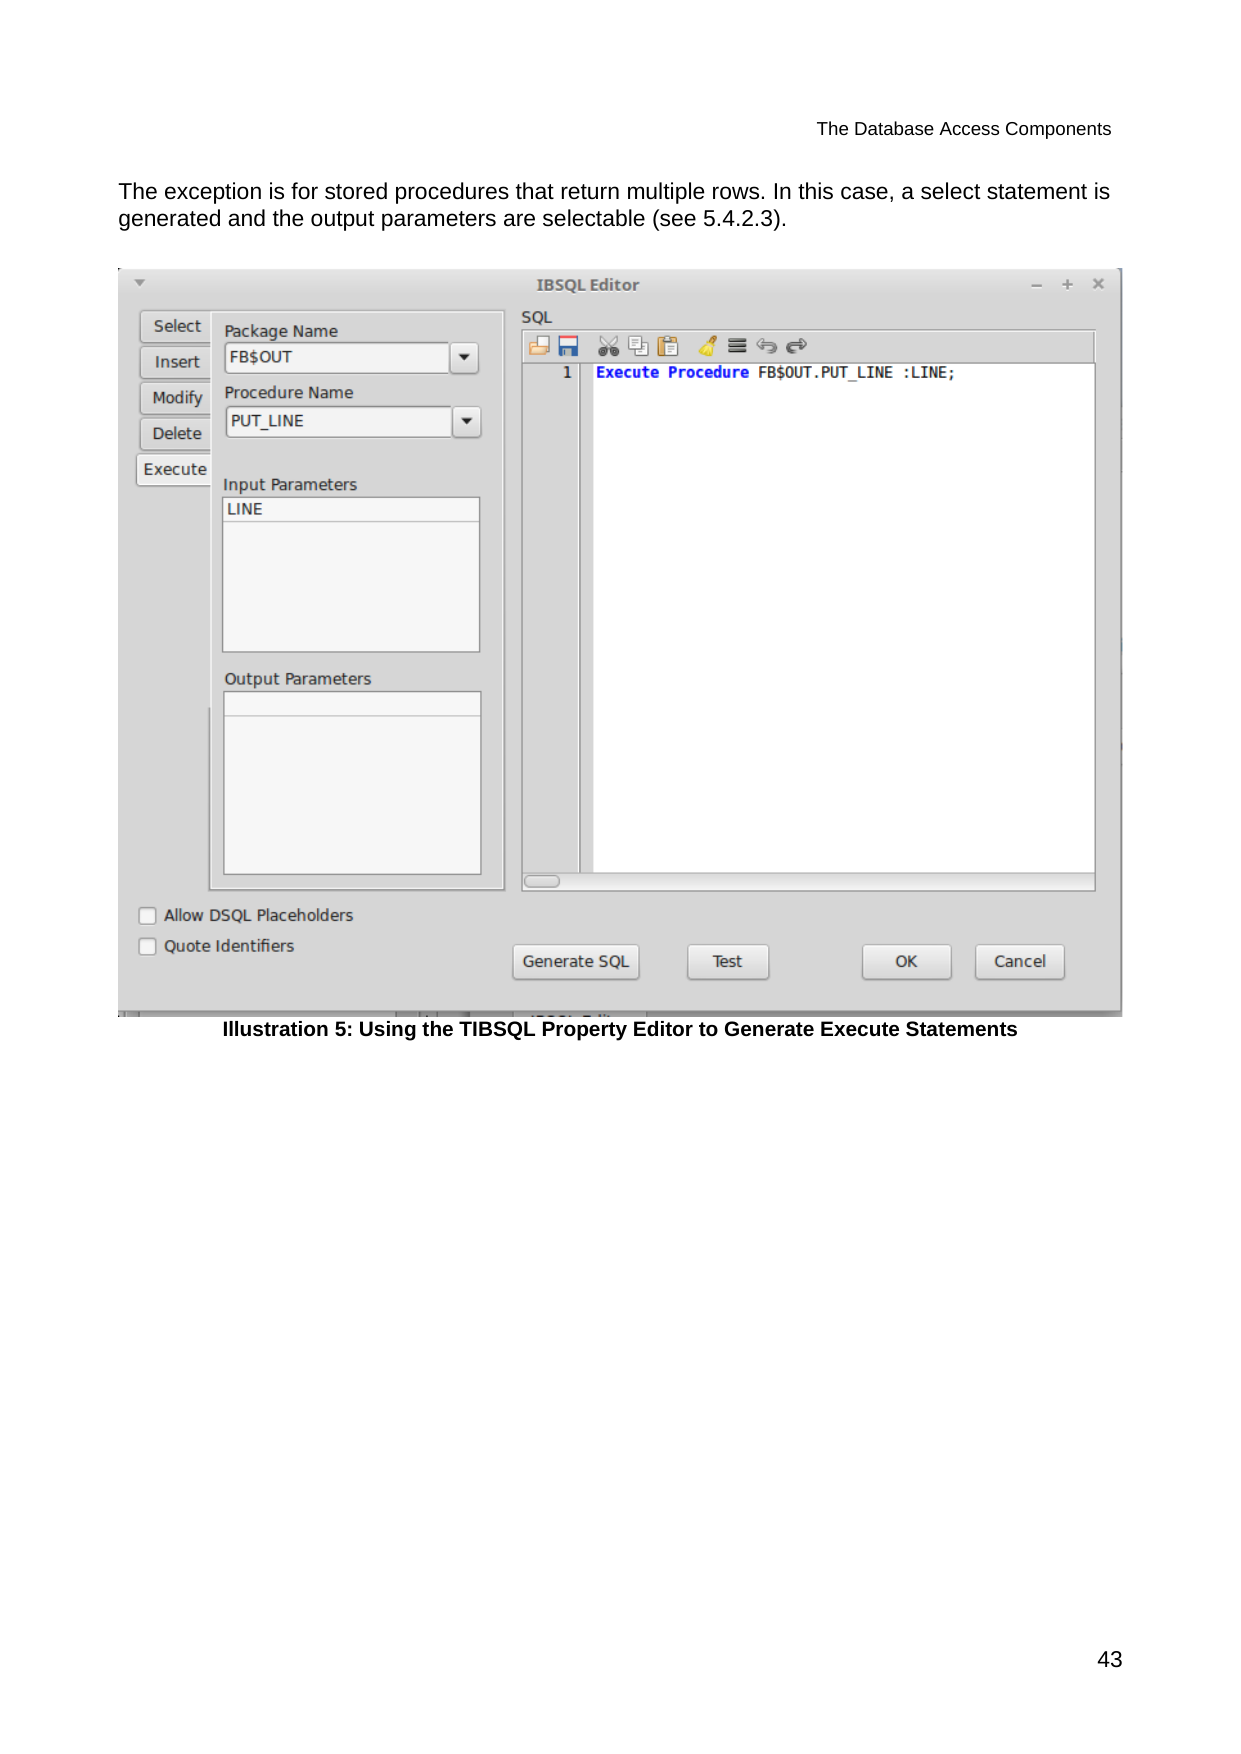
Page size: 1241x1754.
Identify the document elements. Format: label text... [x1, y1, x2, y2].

text Illustration 5: Using the TIBSQL Property Editor to Generate Execute Statements [118, 1017, 1122, 1041]
picture [118, 268, 1123, 1017]
text The exception is for stored procedures that return multiple rows. In this case, a select statement is generated and the output parameters are selectable (see 5.4.2.3). [118, 178, 1122, 231]
